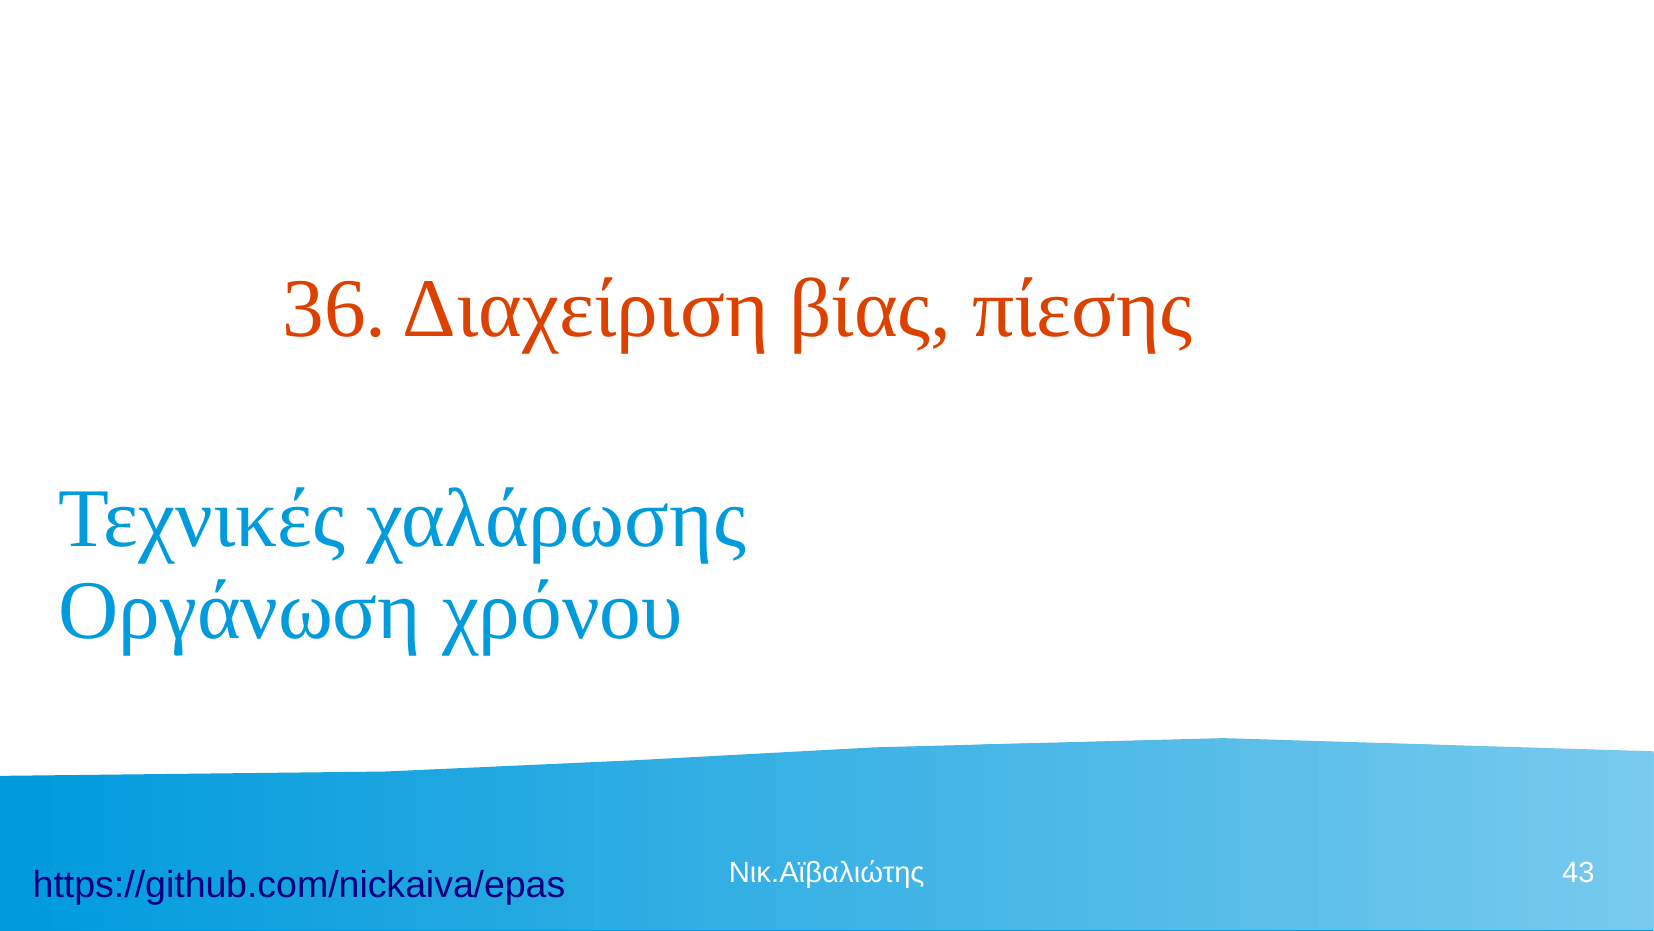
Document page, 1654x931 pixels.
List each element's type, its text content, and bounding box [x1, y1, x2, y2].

title 36. Διαχείριση βίας, πίεσης [0, 262, 1477, 447]
list Τεχνικές χαλάρωσης Οργάνωση χρόνου [59, 472, 1595, 739]
